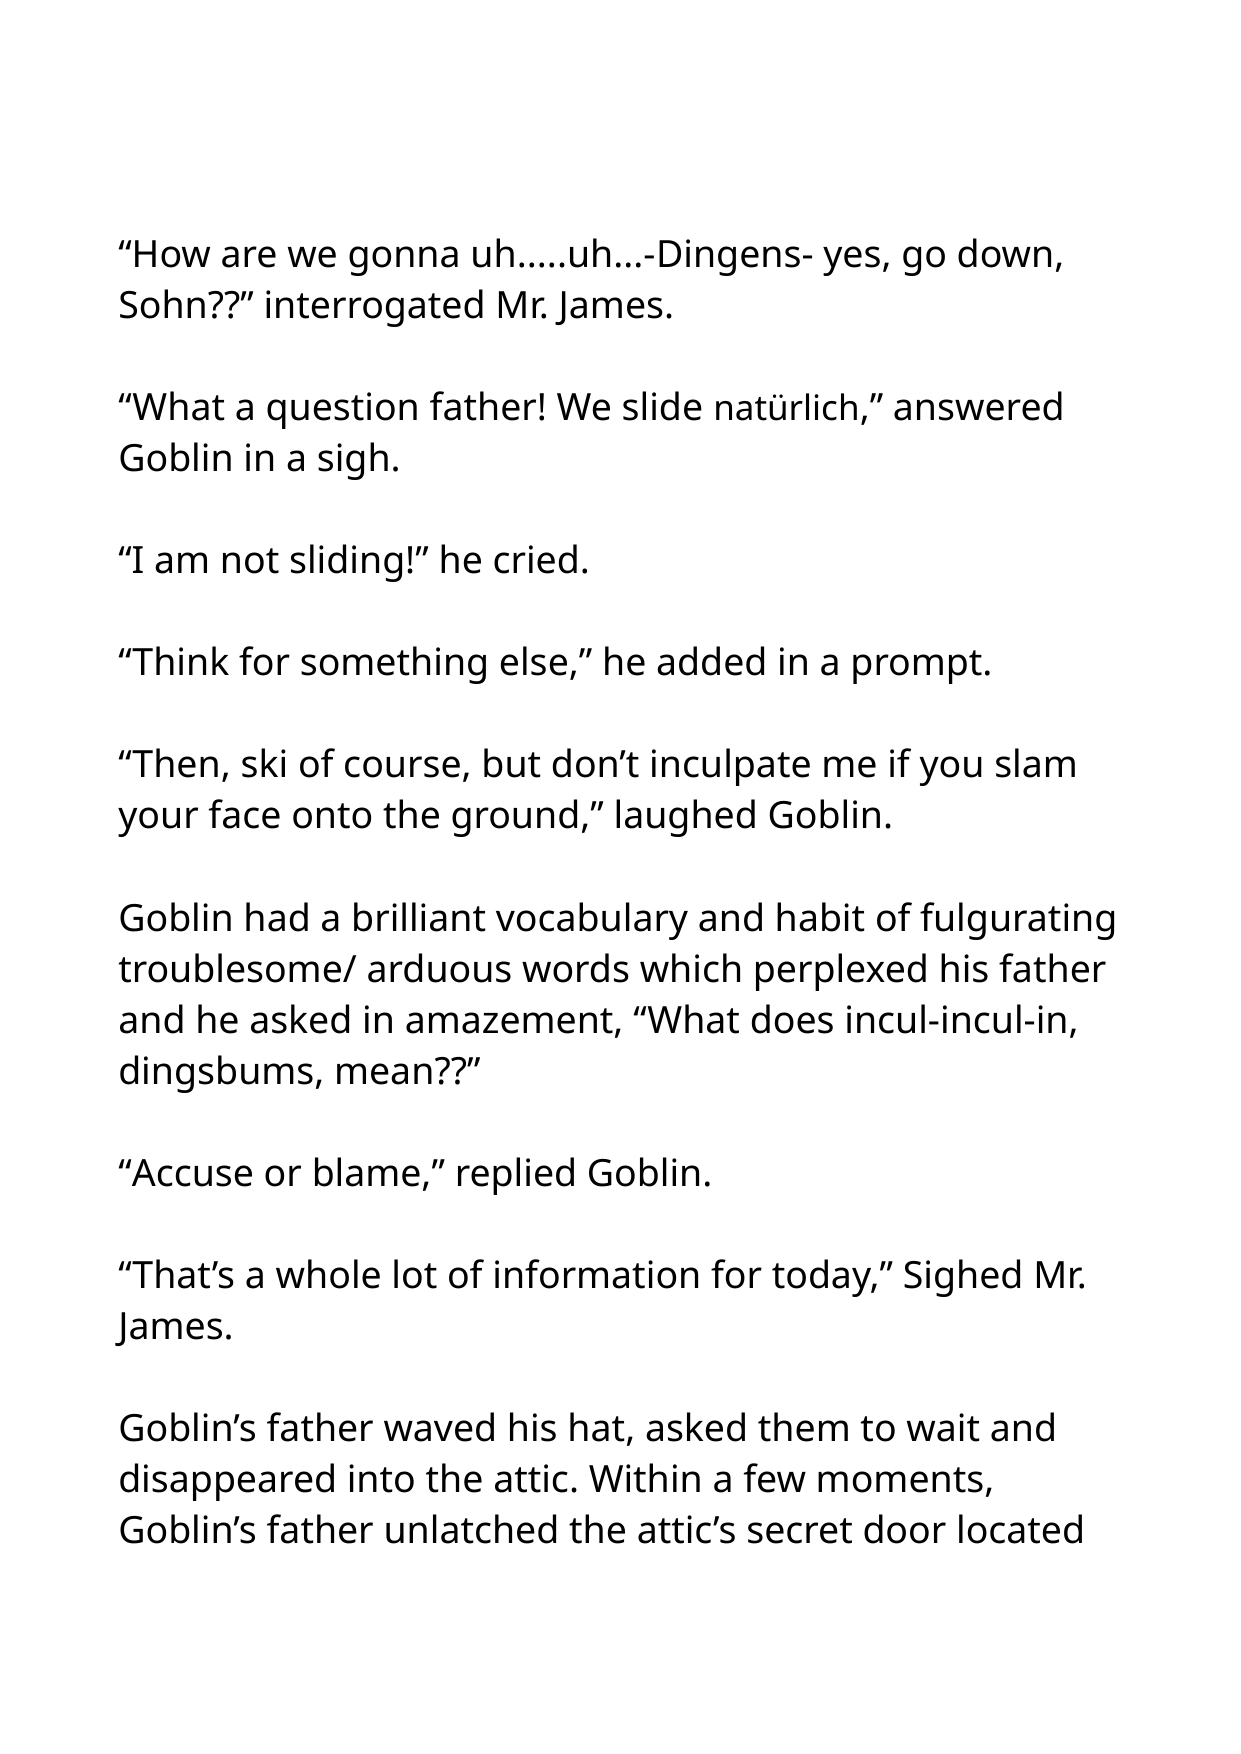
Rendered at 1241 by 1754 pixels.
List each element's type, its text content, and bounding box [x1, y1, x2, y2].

text Goblin had a brilliant vocabulary and habit of fulgurating troublesome/ arduous words which perplexed his father and he asked in amazement, “What does incul-incul-in, dingsbums, mean??” [118, 891, 1122, 1095]
text “Think for something else,” he added in a prompt. [118, 636, 1122, 687]
text “What a question father! We slide natürlich,” answered Goblin in a sigh. [118, 381, 1122, 483]
text Goblin’s father waved his hat, asked them to wait and disappeared into the attic. Within a few moments, Goblin’s father unlatched the attic’s secret door located [118, 1401, 1122, 1554]
text “Accuse or blame,” replied Goblin. [118, 1146, 1122, 1197]
text “Then, ski of course, but don’t inculpate me if you slam your face onto the ground,” laughed Goblin. [118, 738, 1122, 840]
text “I am not sliding!” he cried. [118, 534, 1122, 585]
text “That’s a whole lot of information for today,” Sighed Mr. James. [118, 1248, 1122, 1350]
text “How are we gonna uh.....uh...-Dingens- yes, go down, Sohn??” interrogated Mr. James. [118, 227, 1122, 329]
